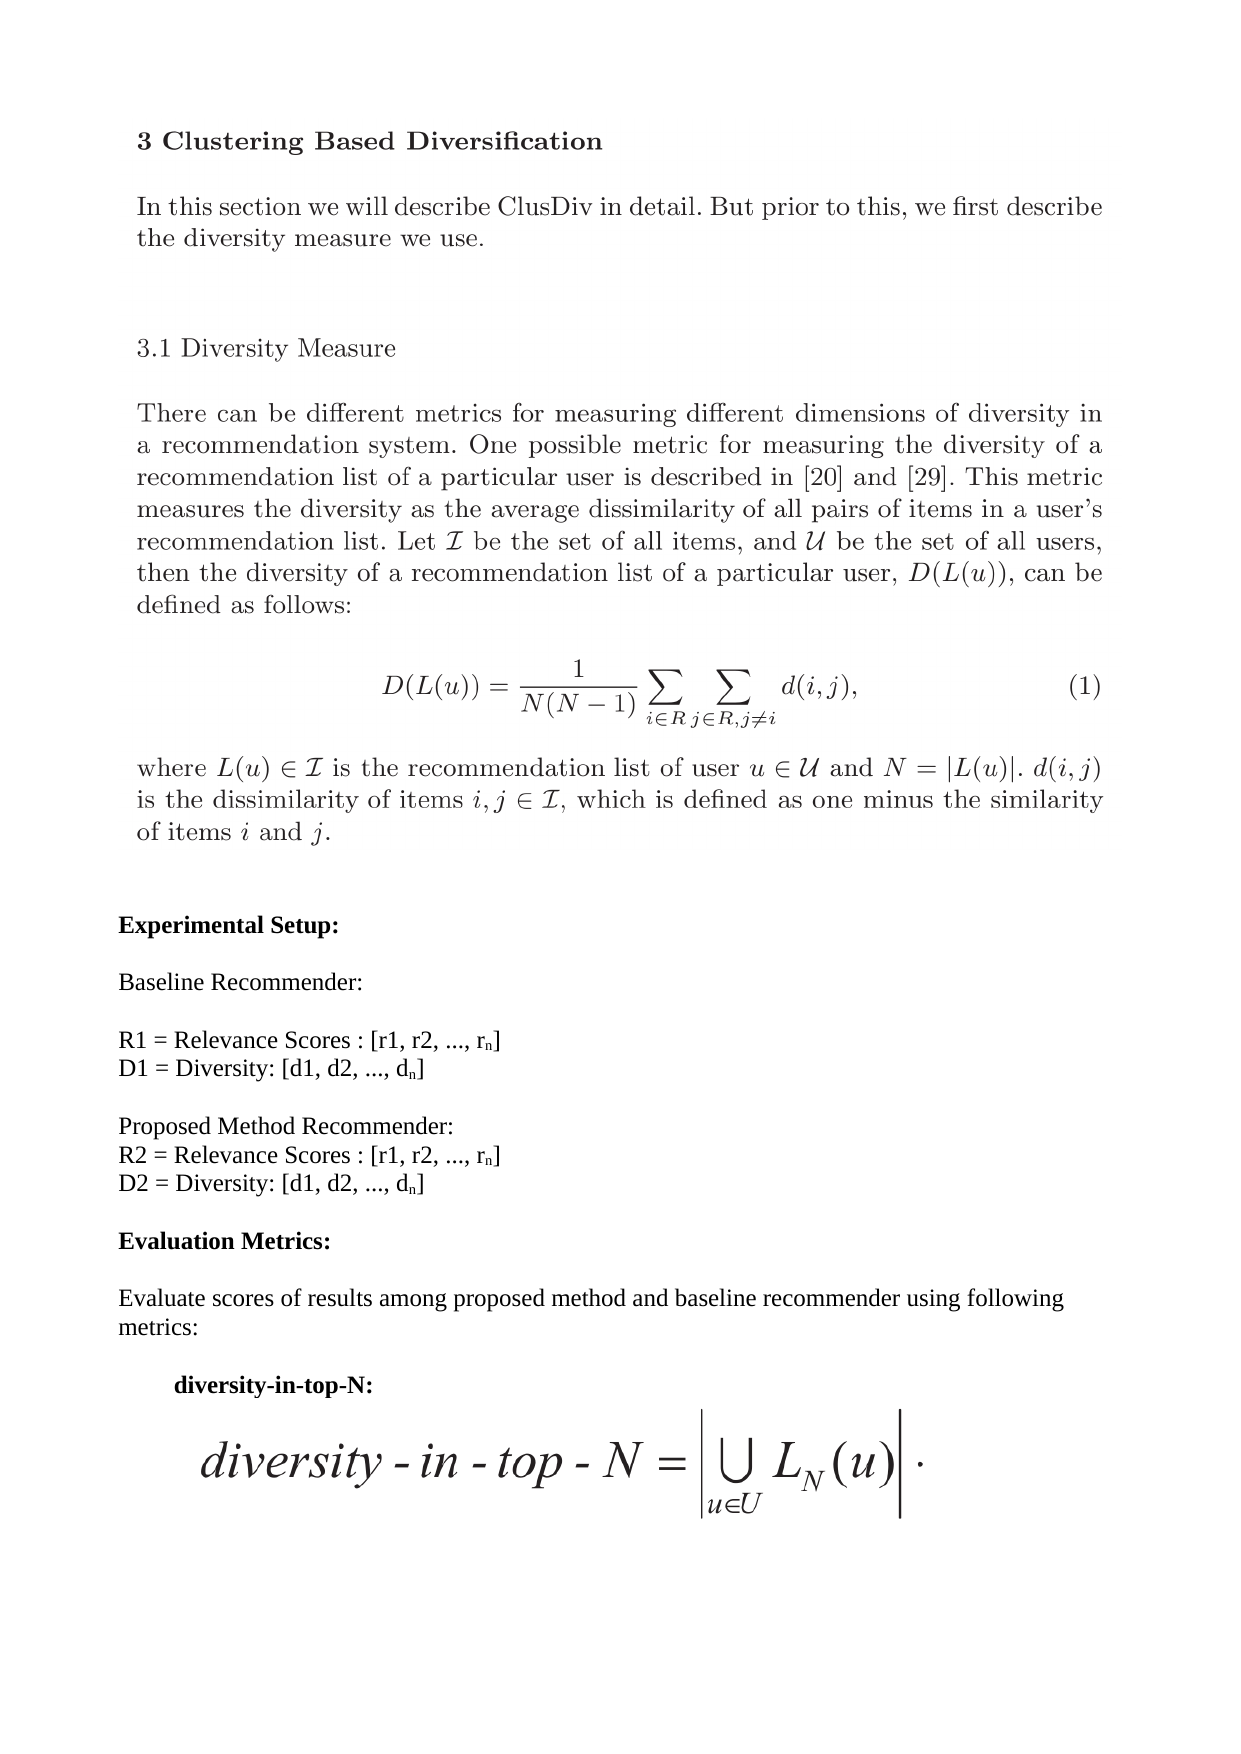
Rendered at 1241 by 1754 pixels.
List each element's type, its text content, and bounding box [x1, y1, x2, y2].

text Evaluate scores of results among proposed method and baseline recommender using following metrics: [118, 1283, 1122, 1341]
picture [154, 1398, 960, 1541]
text Proposed Method Recommender: [118, 1111, 1122, 1140]
text D2 = Diversity: [d1, d2, ..., dn] [118, 1168, 1122, 1197]
text Baseline Recommender: [118, 967, 1122, 996]
text D1 = Diversity: [d1, d2, ..., dn] [118, 1053, 1122, 1082]
text R1 = Relevance Scores : [r1, r2, ..., rn] [118, 1025, 1122, 1053]
text diversity-in-top-N: [118, 1370, 1122, 1398]
text R2 = Relevance Scores : [r1, r2, ..., rn] [118, 1140, 1122, 1168]
text Experimental Setup: [118, 910, 1122, 938]
picture [118, 118, 1123, 850]
text Evaluation Metrics: [118, 1226, 1122, 1255]
